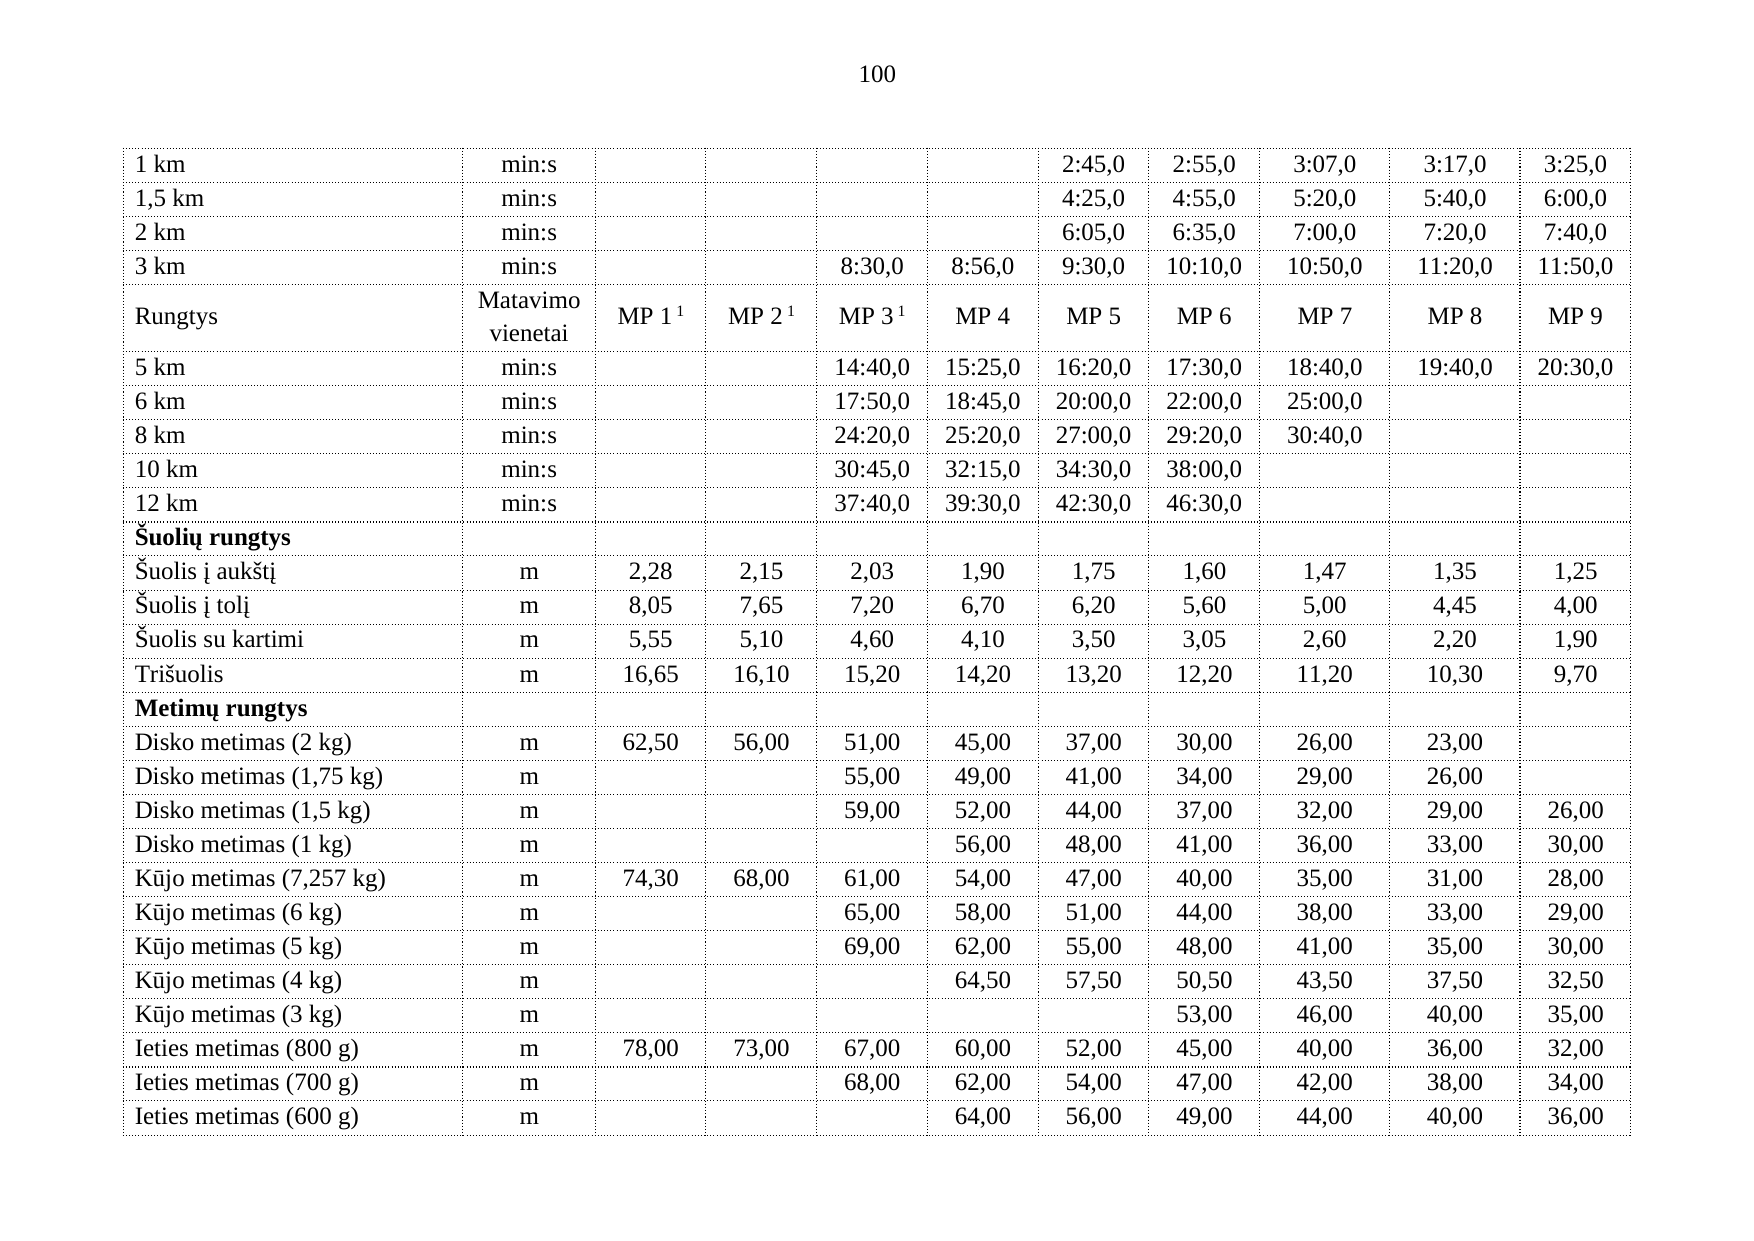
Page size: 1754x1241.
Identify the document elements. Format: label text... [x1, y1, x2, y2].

table_cell 59,00 [817, 794, 927, 828]
table_cell 34:30,0 [1038, 453, 1149, 487]
table_cell m [463, 828, 595, 862]
table_cell [1390, 487, 1520, 521]
table_cell 3 km [123, 250, 463, 284]
table_cell 57,50 [1038, 964, 1149, 998]
table_cell 1,5 km [123, 182, 463, 216]
table_cell [1038, 692, 1149, 726]
table_cell Kūjo metimas (6 kg) [123, 896, 463, 930]
table_cell 6:05,0 [1038, 216, 1149, 250]
table_cell 2,03 [817, 555, 927, 589]
table_cell [817, 148, 927, 182]
table_cell 6 km [123, 385, 463, 419]
table_cell 45,00 [927, 726, 1038, 760]
table_cell [1520, 487, 1631, 521]
table_cell MP 4 [927, 284, 1038, 351]
table_cell [1520, 726, 1631, 760]
table_cell [1520, 419, 1631, 453]
table_cell 61,00 [817, 862, 927, 896]
table_cell [927, 521, 1038, 555]
table_cell 56,00 [927, 828, 1038, 862]
table_cell m [463, 964, 595, 998]
table_cell [595, 487, 706, 521]
table_cell 30,00 [1149, 726, 1259, 760]
table_cell 4:55,0 [1149, 182, 1259, 216]
table_cell 54,00 [1038, 1066, 1149, 1100]
table_cell [706, 998, 817, 1032]
table_cell Metimų rungtys [123, 692, 463, 726]
table_cell 30,00 [1520, 828, 1631, 862]
table_cell Šuolis su kartimi [123, 624, 463, 658]
table_cell 49,00 [927, 760, 1038, 794]
table_cell [1520, 692, 1631, 726]
table_cell 47,00 [1149, 1066, 1259, 1100]
table_cell 33,00 [1390, 896, 1520, 930]
table_cell Disko metimas (2 kg) [123, 726, 463, 760]
table_cell 6:35,0 [1149, 216, 1259, 250]
table_cell m [463, 794, 595, 828]
table_cell 41,00 [1260, 930, 1390, 964]
table_cell [595, 998, 706, 1032]
table_cell [595, 216, 706, 250]
table_cell m [463, 1100, 595, 1134]
table_cell 19:40,0 [1390, 351, 1520, 385]
table_cell 58,00 [927, 896, 1038, 930]
table_cell m [463, 726, 595, 760]
table_cell 56,00 [1038, 1100, 1149, 1134]
table_cell Ieties metimas (600 g) [123, 1100, 463, 1134]
table_cell Šuolis į tolį [123, 590, 463, 623]
table_cell 7:20,0 [1390, 216, 1520, 250]
table_cell [927, 148, 1038, 182]
table_cell [595, 1066, 706, 1100]
table_cell 30:40,0 [1260, 419, 1390, 453]
table_cell 35,00 [1260, 862, 1390, 896]
table_cell 20:30,0 [1520, 351, 1631, 385]
table_cell 16,10 [706, 658, 817, 692]
table_cell 34,00 [1149, 760, 1259, 794]
table_cell 44,00 [1149, 896, 1259, 930]
table_cell [706, 930, 817, 964]
table_cell 9,70 [1520, 658, 1631, 692]
table_cell 48,00 [1149, 930, 1259, 964]
table_cell Ieties metimas (700 g) [123, 1066, 463, 1100]
table_cell 24:20,0 [817, 419, 927, 453]
table_cell 67,00 [817, 1032, 927, 1066]
table_cell 51,00 [1038, 896, 1149, 930]
table_cell 42,00 [1260, 1066, 1390, 1100]
table_cell Kūjo metimas (5 kg) [123, 930, 463, 964]
table_cell m [463, 998, 595, 1032]
table_cell 2,28 [595, 555, 706, 589]
table_cell 39:30,0 [927, 487, 1038, 521]
table_cell 4,45 [1390, 590, 1520, 623]
table_cell m [463, 624, 595, 658]
table_cell min:s [463, 216, 595, 250]
table_cell 2:45,0 [1038, 148, 1149, 182]
table_cell 14:40,0 [817, 351, 927, 385]
table_cell 2,15 [706, 555, 817, 589]
table_cell 29:20,0 [1149, 419, 1259, 453]
table_cell 36,00 [1520, 1100, 1631, 1134]
table_cell 29,00 [1520, 896, 1631, 930]
table_cell 5:40,0 [1390, 182, 1520, 216]
table_cell 47,00 [1038, 862, 1149, 896]
table_cell [706, 1100, 817, 1134]
table_cell m [463, 760, 595, 794]
table_cell 22:00,0 [1149, 385, 1259, 419]
table_cell 16,65 [595, 658, 706, 692]
table_cell 10:10,0 [1149, 250, 1259, 284]
table_cell [706, 419, 817, 453]
table_cell 25:00,0 [1260, 385, 1390, 419]
table_cell 74,30 [595, 862, 706, 896]
table_cell [1038, 521, 1149, 555]
table_cell [595, 351, 706, 385]
table_cell 4:25,0 [1038, 182, 1149, 216]
table_cell 1,35 [1390, 555, 1520, 589]
table_cell MP 8 [1390, 284, 1520, 351]
table_cell [927, 216, 1038, 250]
table_cell [1149, 521, 1259, 555]
table_cell [706, 182, 817, 216]
table_cell [927, 998, 1038, 1032]
table_cell Šuolių rungtys [123, 521, 463, 555]
table_cell 73,00 [706, 1032, 817, 1066]
table_cell 26,00 [1260, 726, 1390, 760]
table_cell [595, 760, 706, 794]
table_cell 55,00 [817, 760, 927, 794]
table_cell Rungtys [123, 284, 463, 351]
table_cell 68,00 [817, 1066, 927, 1100]
table_cell 11:50,0 [1520, 250, 1631, 284]
table_cell [595, 930, 706, 964]
table_cell MP 3 1 [817, 284, 927, 351]
table_cell 32:15,0 [927, 453, 1038, 487]
table_cell 1,75 [1038, 555, 1149, 589]
table_cell [706, 794, 817, 828]
table_cell 13,20 [1038, 658, 1149, 692]
table_cell 50,50 [1149, 964, 1259, 998]
table_cell 5,00 [1260, 590, 1390, 623]
table_cell MP 5 [1038, 284, 1149, 351]
table_cell 44,00 [1260, 1100, 1390, 1134]
table_cell 3,05 [1149, 624, 1259, 658]
table_cell 33,00 [1390, 828, 1520, 862]
table_cell 2,60 [1260, 624, 1390, 658]
table_cell 32,00 [1520, 1032, 1631, 1066]
table_cell [1038, 998, 1149, 1032]
table_cell 8 km [123, 419, 463, 453]
table_cell 7:00,0 [1260, 216, 1390, 250]
table_cell 49,00 [1149, 1100, 1259, 1134]
table_cell m [463, 1066, 595, 1100]
table_cell 64,50 [927, 964, 1038, 998]
table_cell Kūjo metimas (4 kg) [123, 964, 463, 998]
table_cell 9:30,0 [1038, 250, 1149, 284]
table_cell [595, 182, 706, 216]
table_cell 37,00 [1038, 726, 1149, 760]
table_cell 10:50,0 [1260, 250, 1390, 284]
table_cell 5,10 [706, 624, 817, 658]
table_cell [595, 828, 706, 862]
table_cell 38:00,0 [1149, 453, 1259, 487]
table_cell MP 2 1 [706, 284, 817, 351]
table_cell MP 1 1 [595, 284, 706, 351]
table_cell [706, 487, 817, 521]
table_cell 30,00 [1520, 930, 1631, 964]
table_cell m [463, 862, 595, 896]
table_cell 5 km [123, 351, 463, 385]
table_cell 17:30,0 [1149, 351, 1259, 385]
table_cell [595, 692, 706, 726]
table_cell 35,00 [1520, 998, 1631, 1032]
table_cell 1,90 [927, 555, 1038, 589]
table_cell 12,20 [1149, 658, 1259, 692]
table_cell [706, 385, 817, 419]
table_cell [1390, 419, 1520, 453]
table_cell 35,00 [1390, 930, 1520, 964]
table_cell [817, 964, 927, 998]
table_cell [706, 453, 817, 487]
table_cell 29,00 [1260, 760, 1390, 794]
table_cell [817, 216, 927, 250]
table_cell min:s [463, 148, 595, 182]
table_cell [817, 828, 927, 862]
table_cell 12 km [123, 487, 463, 521]
table_cell 55,00 [1038, 930, 1149, 964]
table_cell 18:45,0 [927, 385, 1038, 419]
table_cell [927, 692, 1038, 726]
table_cell 52,00 [927, 794, 1038, 828]
table_cell [463, 692, 595, 726]
table_cell 29,00 [1390, 794, 1520, 828]
table_cell 36,00 [1390, 1032, 1520, 1066]
table_cell [817, 182, 927, 216]
table_cell m [463, 658, 595, 692]
table_cell 40,00 [1149, 862, 1259, 896]
table_cell m [463, 1032, 595, 1066]
table_cell [706, 964, 817, 998]
table_cell 51,00 [817, 726, 927, 760]
table_cell [927, 182, 1038, 216]
table_cell [1390, 521, 1520, 555]
table_cell 3:07,0 [1260, 148, 1390, 182]
table_cell [1390, 385, 1520, 419]
table_cell Kūjo metimas (3 kg) [123, 998, 463, 1032]
table_cell [463, 521, 595, 555]
table_cell [595, 1100, 706, 1134]
table_cell 78,00 [595, 1032, 706, 1066]
table_cell 38,00 [1260, 896, 1390, 930]
table_cell [595, 964, 706, 998]
table_cell Matavimo vienetai [463, 284, 595, 351]
table_cell 10 km [123, 453, 463, 487]
table_cell 69,00 [817, 930, 927, 964]
table_cell min:s [463, 419, 595, 453]
table_cell 32,50 [1520, 964, 1631, 998]
table_cell 40,00 [1390, 998, 1520, 1032]
table_cell 11,20 [1260, 658, 1390, 692]
table_cell min:s [463, 182, 595, 216]
table_cell [1520, 385, 1631, 419]
table_cell [595, 148, 706, 182]
table_cell 7,20 [817, 590, 927, 623]
table_cell 44,00 [1038, 794, 1149, 828]
table_cell 1,90 [1520, 624, 1631, 658]
table_cell 31,00 [1390, 862, 1520, 896]
table_cell [1260, 521, 1390, 555]
table_cell 6,70 [927, 590, 1038, 623]
table_cell 25:20,0 [927, 419, 1038, 453]
table_cell min:s [463, 250, 595, 284]
table_cell [1390, 453, 1520, 487]
table_cell 68,00 [706, 862, 817, 896]
table_cell MP 7 [1260, 284, 1390, 351]
table_cell [706, 760, 817, 794]
table_cell [595, 521, 706, 555]
table_cell 42:30,0 [1038, 487, 1149, 521]
table_cell [817, 521, 927, 555]
table_cell 5,60 [1149, 590, 1259, 623]
table_cell 1,25 [1520, 555, 1631, 589]
table_cell 20:00,0 [1038, 385, 1149, 419]
table_cell 15:25,0 [927, 351, 1038, 385]
table_cell Disko metimas (1,5 kg) [123, 794, 463, 828]
table_cell [1260, 487, 1390, 521]
table_cell 46,00 [1260, 998, 1390, 1032]
table_cell 4,00 [1520, 590, 1631, 623]
table_cell MP 6 [1149, 284, 1259, 351]
table_cell 32,00 [1260, 794, 1390, 828]
table_cell 56,00 [706, 726, 817, 760]
table_cell 62,00 [927, 930, 1038, 964]
table_cell 60,00 [927, 1032, 1038, 1066]
table_cell 3:17,0 [1390, 148, 1520, 182]
table_cell 5,55 [595, 624, 706, 658]
table_cell Kūjo metimas (7,257 kg) [123, 862, 463, 896]
table_cell 26,00 [1390, 760, 1520, 794]
table_cell [595, 385, 706, 419]
table_cell 11:20,0 [1390, 250, 1520, 284]
table_cell 37:40,0 [817, 487, 927, 521]
table_cell 26,00 [1520, 794, 1631, 828]
table_cell 4,60 [817, 624, 927, 658]
table_cell 64,00 [927, 1100, 1038, 1134]
table_cell 17:50,0 [817, 385, 927, 419]
table_cell [595, 419, 706, 453]
table_cell 5:20,0 [1260, 182, 1390, 216]
table_cell 62,50 [595, 726, 706, 760]
table_cell [706, 896, 817, 930]
table_cell m [463, 896, 595, 930]
table_cell 40,00 [1390, 1100, 1520, 1134]
table_cell min:s [463, 351, 595, 385]
table_cell 28,00 [1520, 862, 1631, 896]
table_cell [817, 998, 927, 1032]
table_cell 4,10 [927, 624, 1038, 658]
table_cell 2 km [123, 216, 463, 250]
table_cell [706, 148, 817, 182]
table_cell [817, 692, 927, 726]
table_cell 18:40,0 [1260, 351, 1390, 385]
table_cell 37,50 [1390, 964, 1520, 998]
table_cell [1390, 692, 1520, 726]
table_cell [706, 216, 817, 250]
table_cell 30:45,0 [817, 453, 927, 487]
table_cell 41,00 [1038, 760, 1149, 794]
table_cell Disko metimas (1 kg) [123, 828, 463, 862]
table_cell 37,00 [1149, 794, 1259, 828]
table_cell Trišuolis [123, 658, 463, 692]
table_cell 16:20,0 [1038, 351, 1149, 385]
table_cell 1 km [123, 148, 463, 182]
table_cell m [463, 555, 595, 589]
table_cell 3:25,0 [1520, 148, 1631, 182]
table_cell 34,00 [1520, 1066, 1631, 1100]
table_cell 65,00 [817, 896, 927, 930]
table_cell [706, 250, 817, 284]
table_cell [706, 692, 817, 726]
table_cell [1520, 760, 1631, 794]
table_cell Disko metimas (1,75 kg) [123, 760, 463, 794]
table_cell [706, 1066, 817, 1100]
table_cell min:s [463, 453, 595, 487]
table_cell 53,00 [1149, 998, 1259, 1032]
table_cell [595, 794, 706, 828]
table_cell min:s [463, 487, 595, 521]
table_cell [1520, 453, 1631, 487]
table_cell MP 9 [1520, 284, 1631, 351]
table_cell 10,30 [1390, 658, 1520, 692]
table_cell 2:55,0 [1149, 148, 1259, 182]
table_cell [706, 351, 817, 385]
table_cell [595, 896, 706, 930]
table_cell 27:00,0 [1038, 419, 1149, 453]
table_cell 1,47 [1260, 555, 1390, 589]
table_cell min:s [463, 385, 595, 419]
table_cell 36,00 [1260, 828, 1390, 862]
table_cell [706, 828, 817, 862]
table_cell Ieties metimas (800 g) [123, 1032, 463, 1066]
table_cell 8:30,0 [817, 250, 927, 284]
table_cell 38,00 [1390, 1066, 1520, 1100]
table_cell [1260, 692, 1390, 726]
table_cell 23,00 [1390, 726, 1520, 760]
table_cell 8:56,0 [927, 250, 1038, 284]
table_cell 62,00 [927, 1066, 1038, 1100]
table_cell 3,50 [1038, 624, 1149, 658]
table_cell 41,00 [1149, 828, 1259, 862]
table_cell 15,20 [817, 658, 927, 692]
table_cell [1149, 692, 1259, 726]
table_cell 14,20 [927, 658, 1038, 692]
table_cell 7,65 [706, 590, 817, 623]
table_cell [595, 453, 706, 487]
table_cell 52,00 [1038, 1032, 1149, 1066]
table_cell 6,20 [1038, 590, 1149, 623]
table_cell 6:00,0 [1520, 182, 1631, 216]
table_cell 43,50 [1260, 964, 1390, 998]
table_cell [1260, 453, 1390, 487]
table_cell 54,00 [927, 862, 1038, 896]
table_cell 7:40,0 [1520, 216, 1631, 250]
table_cell m [463, 930, 595, 964]
table_cell 1,60 [1149, 555, 1259, 589]
table_cell [1520, 521, 1631, 555]
table_cell 40,00 [1260, 1032, 1390, 1066]
table_cell 2,20 [1390, 624, 1520, 658]
table_cell [595, 250, 706, 284]
table_cell 48,00 [1038, 828, 1149, 862]
table_cell 46:30,0 [1149, 487, 1259, 521]
table_cell 45,00 [1149, 1032, 1259, 1066]
table_cell Šuolis į aukštį [123, 555, 463, 589]
table_cell m [463, 590, 595, 623]
table_cell [817, 1100, 927, 1134]
table_cell 8,05 [595, 590, 706, 623]
table_cell [706, 521, 817, 555]
